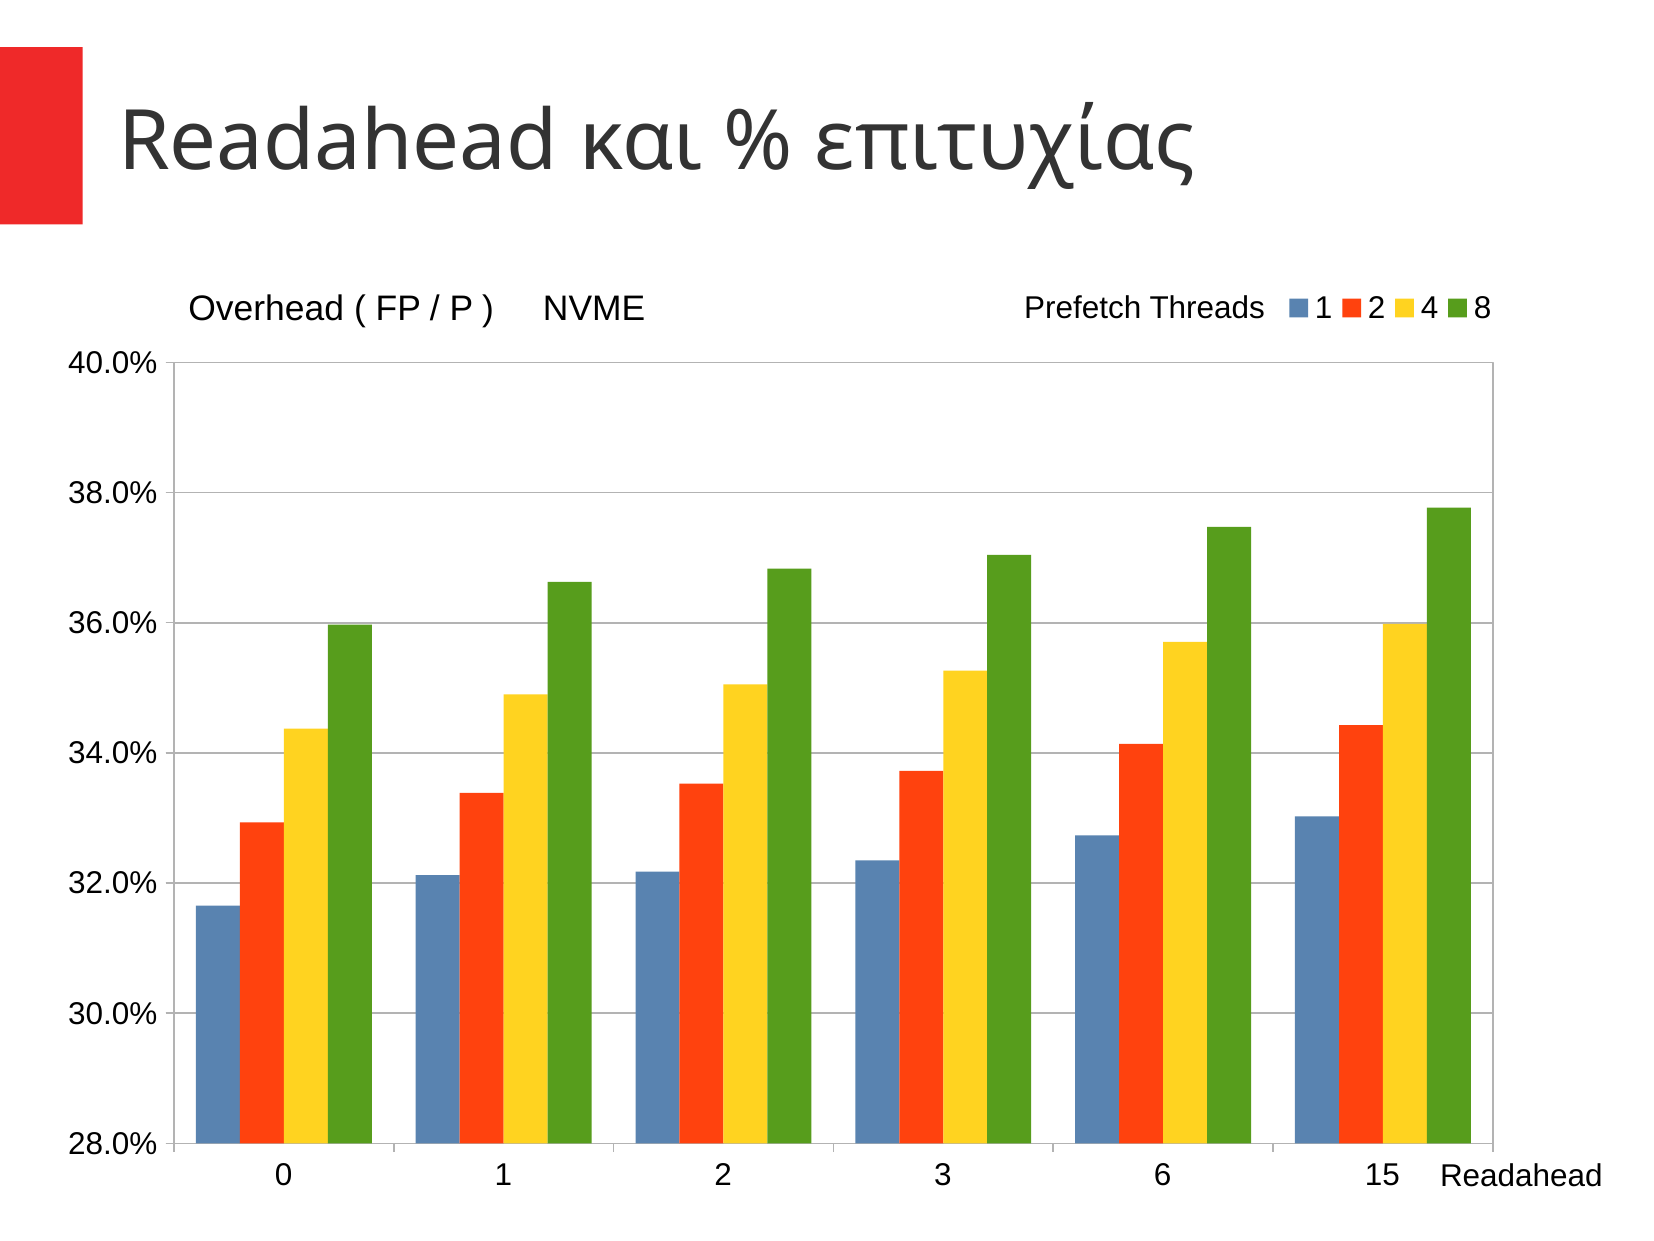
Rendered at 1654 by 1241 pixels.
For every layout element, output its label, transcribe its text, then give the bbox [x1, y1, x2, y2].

title Readahead και % επιτυχίας [118, 30, 1606, 245]
picture [52, 249, 1615, 1210]
